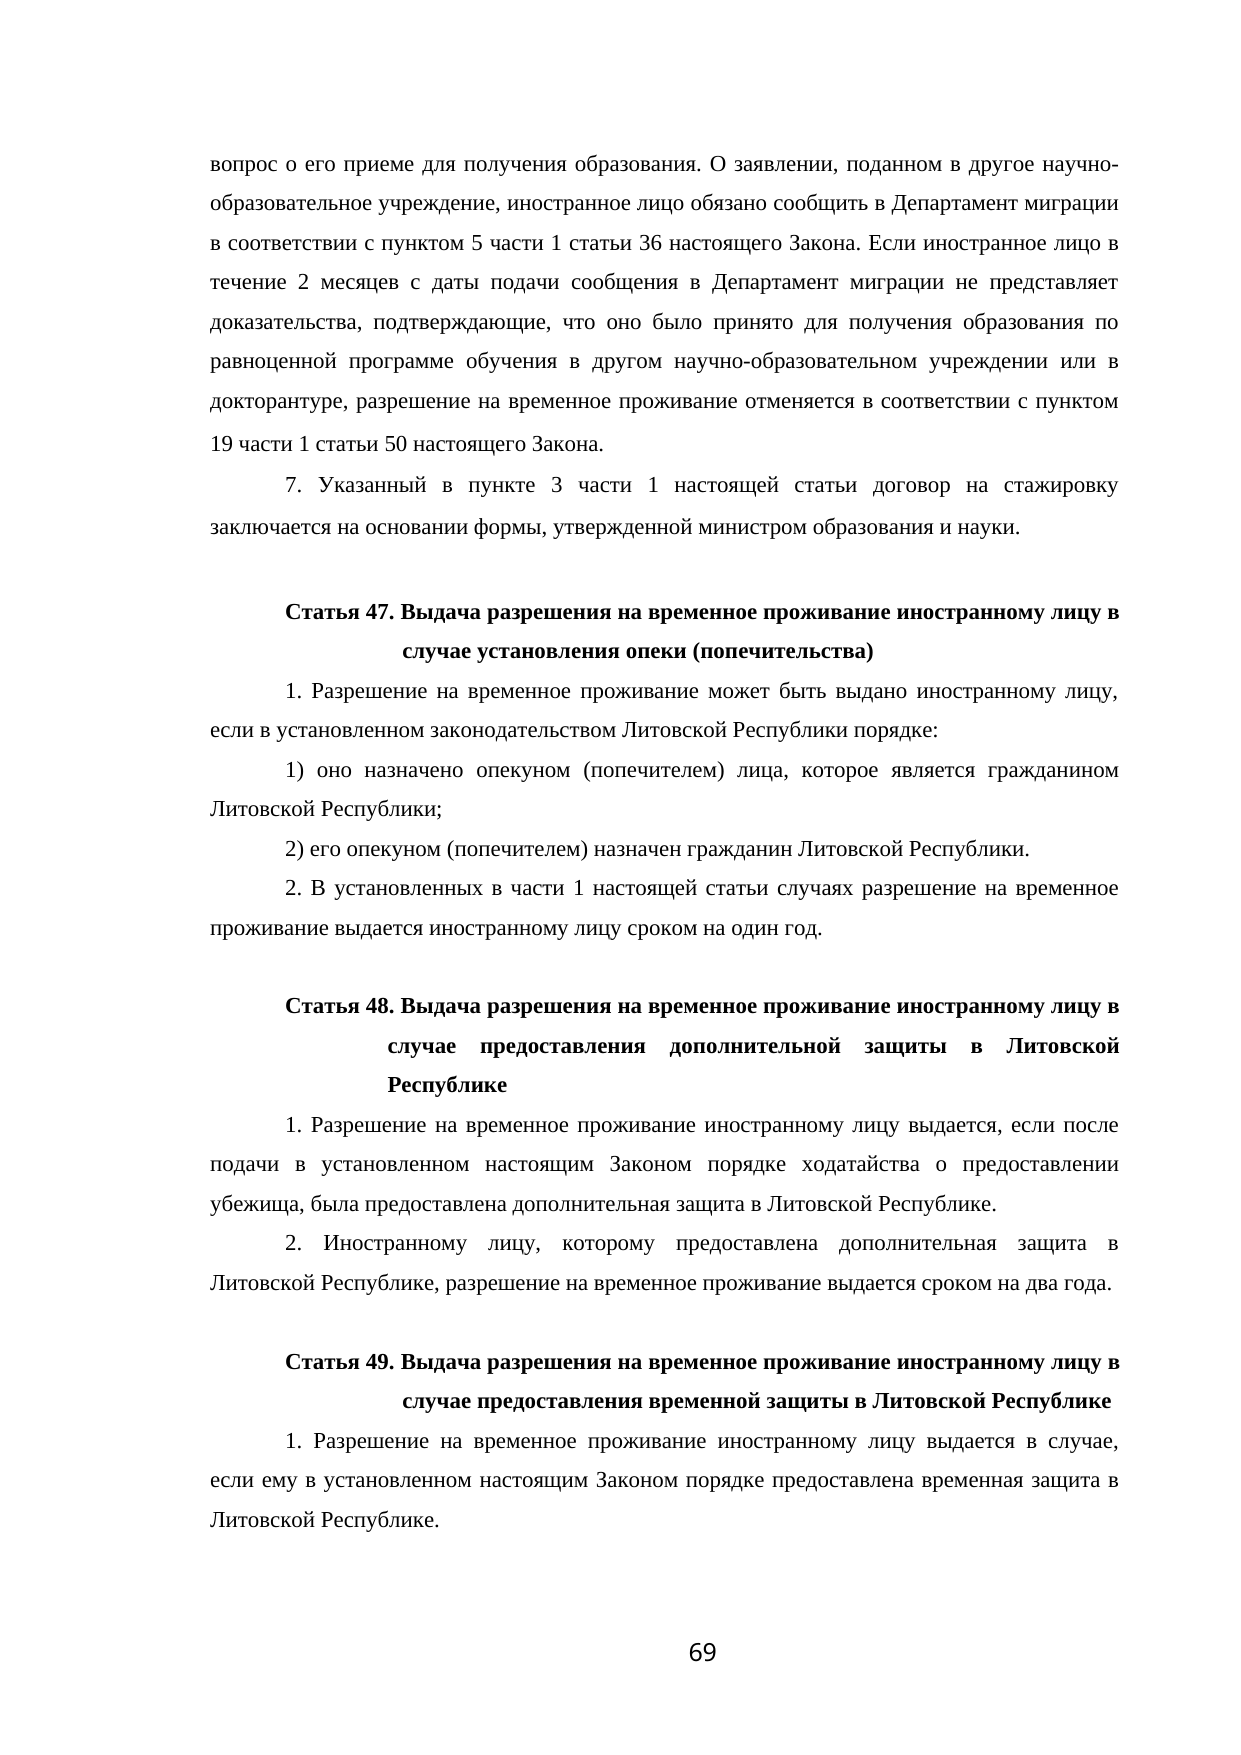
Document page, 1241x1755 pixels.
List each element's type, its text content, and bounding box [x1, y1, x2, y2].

text Статья 47. Выдача разрешения на временное проживание иностранному лицу в случае установления опеки (попечительства) [285, 598, 1120, 663]
text 2) его опекуном (попечителем) назначен гражданин Литовской Республики. [210, 834, 1120, 861]
text 1. Разрешение на временное проживание может быть выдано иностранному лицу, если в установленном законодательством Литовской Республики порядке: [210, 677, 1120, 742]
text 7. Указанный в пункте 3 части 1 настоящей статьи договор на стажировку заключается на основании формы, утвержденной министром образования и науки. [210, 471, 1120, 540]
text вопрос о его приеме для получения образования. О заявлении, поданном в другое научно-образовательное учреждение, иностранное лицо обязано сообщить в Департамент миграции в соответствии с пунктом 5 части 1 статьи 36 настоящего Закона. Если иностранное лицо в течение 2 месяцев с даты подачи сообщения в Департамент миграции не представляет доказательства, подтверждающие, что оно было принято для получения образования по равноценной программе обучения в другом научно-образовательном учреждении или в докторантуре, разрешение на временное проживание отменяется в соответствии с пунктом 19 части 1 статьи 50 настоящего Закона. [210, 150, 1120, 456]
text Статья 48. Выдача разрешения на временное проживание иностранному лицу в случае предоставления дополнительной защиты в Литовской Республике [285, 992, 1120, 1098]
text 2. В установленных в части 1 настоящей статьи случаях разрешение на временное проживание выдается иностранному лицу сроком на один год. [210, 874, 1120, 940]
text 1. Разрешение на временное проживание иностранному лицу выдается, если после подачи в установленном настоящим Законом порядке ходатайства о предоставлении убежища, была предоставлена дополнительная защита в Литовской Республике. [210, 1111, 1120, 1216]
text 1) оно назначено опекуном (попечителем) лица, которое является гражданином Литовской Республики; [210, 756, 1120, 821]
text 2. Иностранному лицу, которому предоставлена дополнительная защита в Литовской Республике, разрешение на временное проживание выдается сроком на два года. [210, 1229, 1120, 1295]
text Статья 49. Выдача разрешения на временное проживание иностранному лицу в случае предоставления временной защиты в Литовской Республике [285, 1348, 1120, 1414]
text 1. Разрешение на временное проживание иностранному лицу выдается в случае, если ему в установленном настоящим Законом порядке предоставлена временная защита в Литовской Республике. [210, 1427, 1120, 1532]
